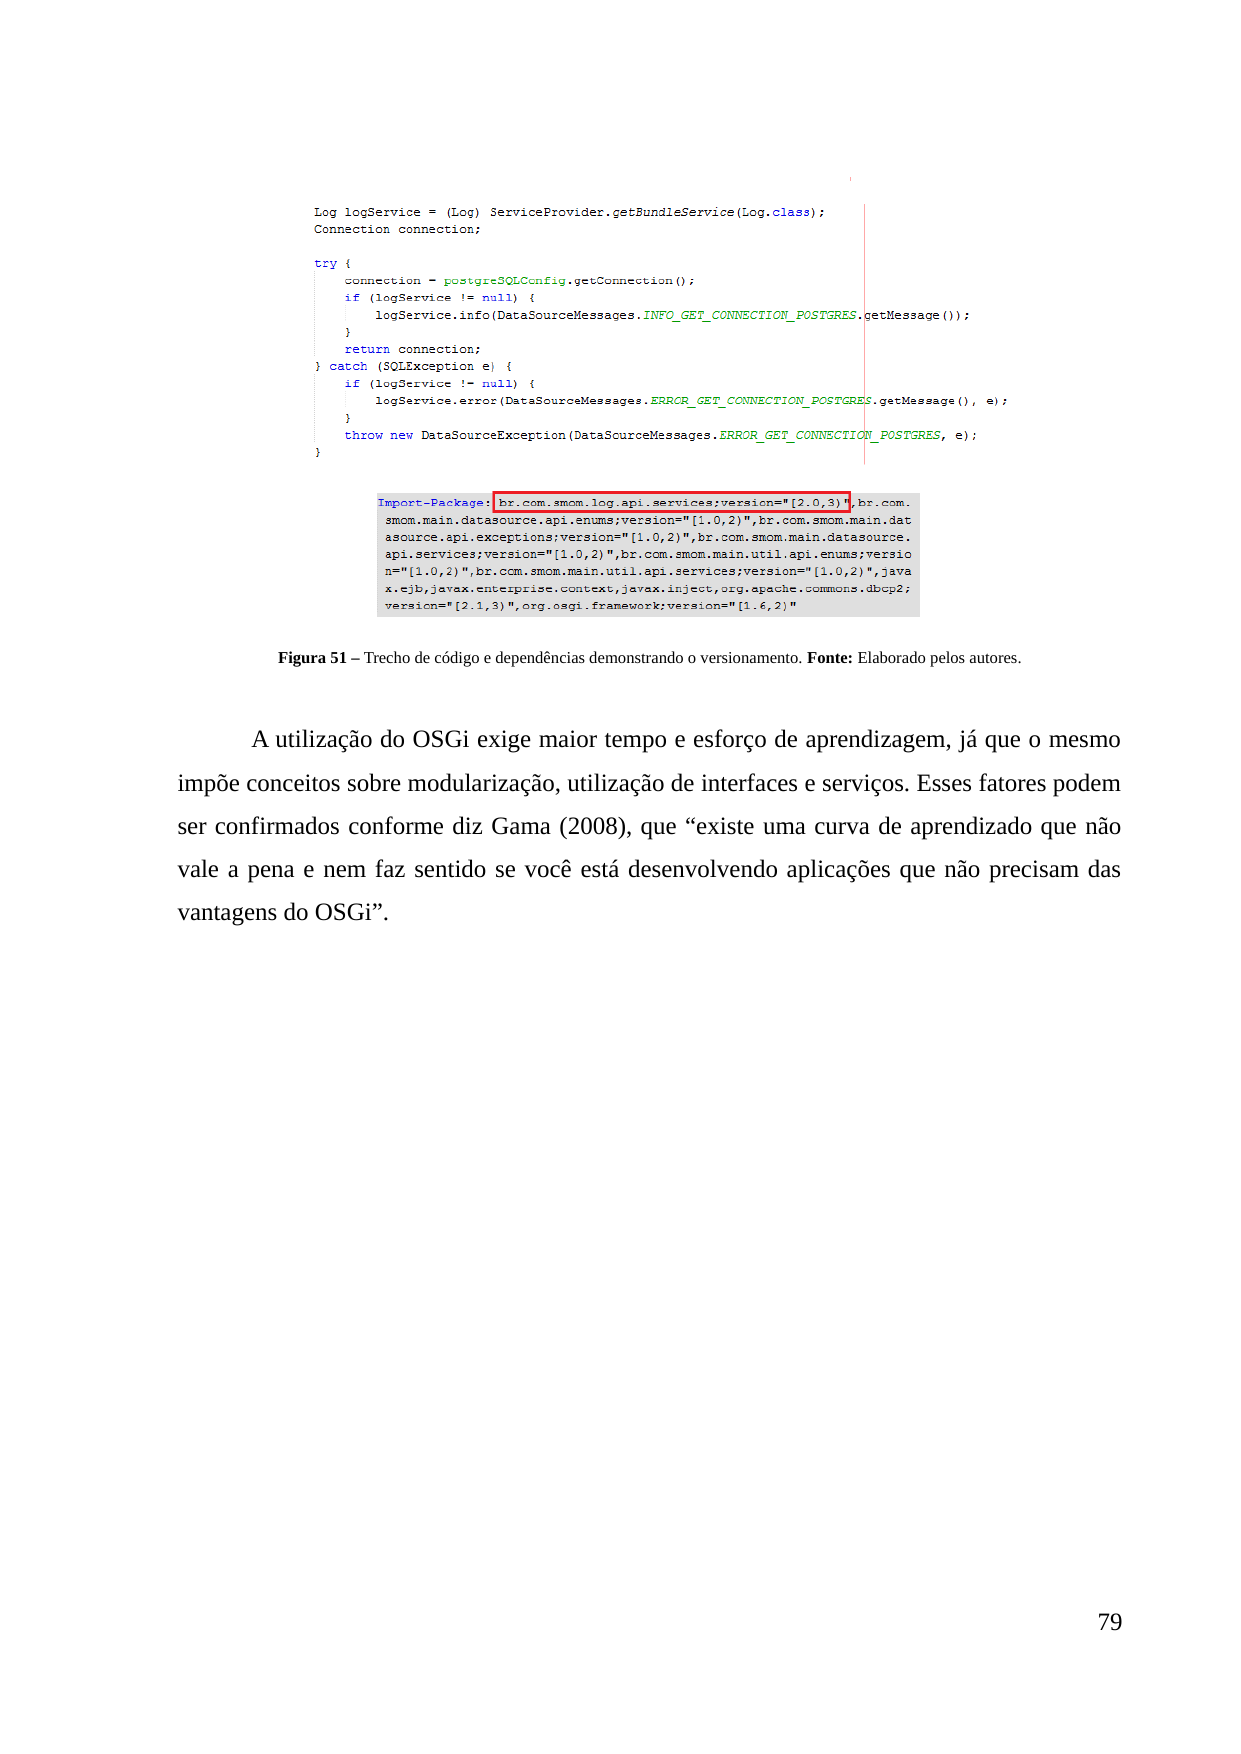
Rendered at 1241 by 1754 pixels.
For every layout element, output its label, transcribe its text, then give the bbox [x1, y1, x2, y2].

text Figura 51 – Trecho de código e dependências demonstrando o versionamento. Fonte: Elaborado pelos autores. [177, 648, 1122, 667]
picture [283, 177, 1016, 629]
text A utilização do OSGi exige maior tempo e esforço de aprendizagem, já que o mesmo impõe conceitos sobre modularização, utilização de interfaces e serviços. Esses fatores podem ser confirmados conforme diz Gama (2008), que “existe uma curva de aprendizado que não vale a pena e nem faz sentido se você está desenvolvendo aplicações que não precisam das vantagens do OSGi”. [177, 724, 1122, 926]
